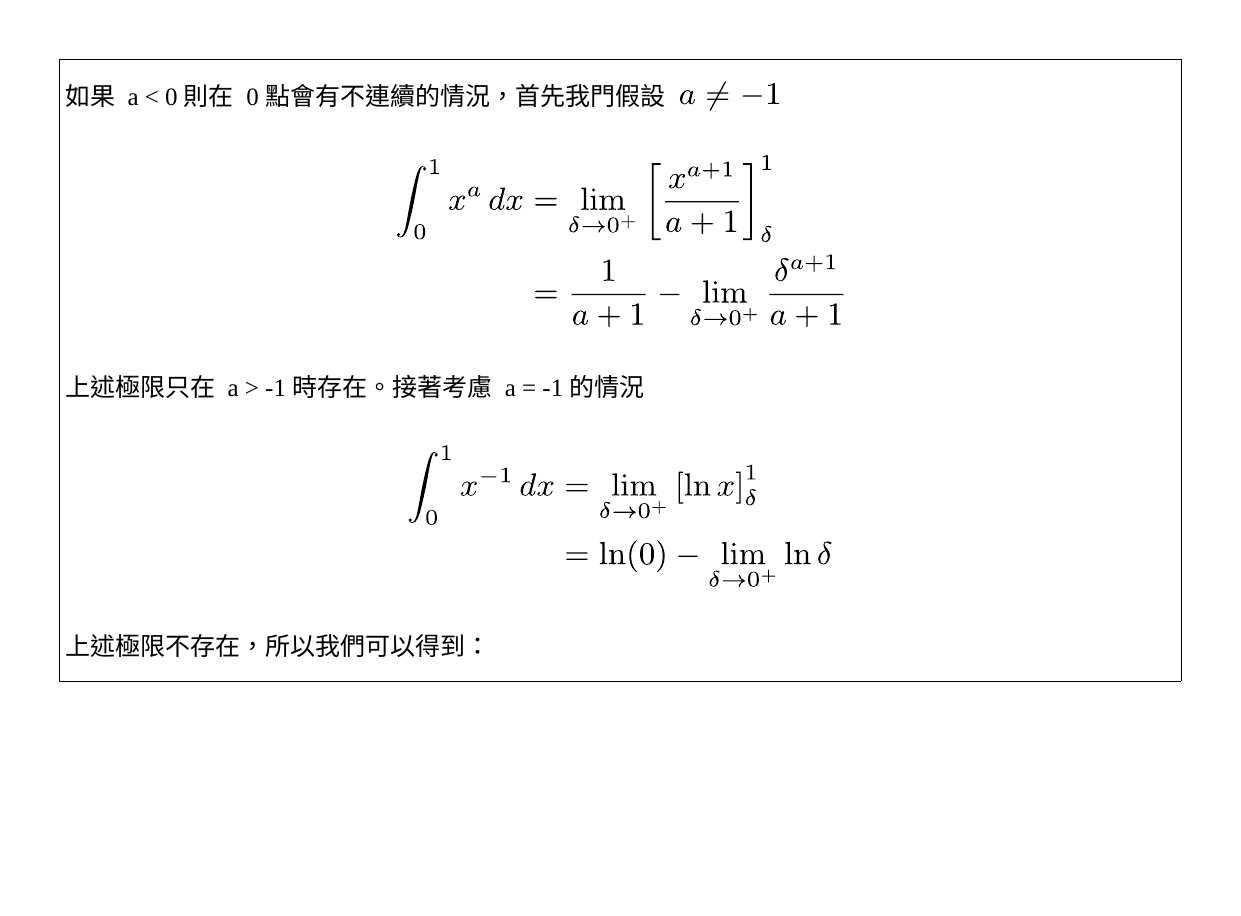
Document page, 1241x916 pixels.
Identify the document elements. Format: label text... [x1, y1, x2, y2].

table_header 如果 a < 0 則在 0 點會有不連續的情況，首先我門假設 上述極限只在 a > -1 時存在。接著考慮 a = -1 的情況 上述極限不存在，所以我們可以得到： [60, 60, 1181, 681]
